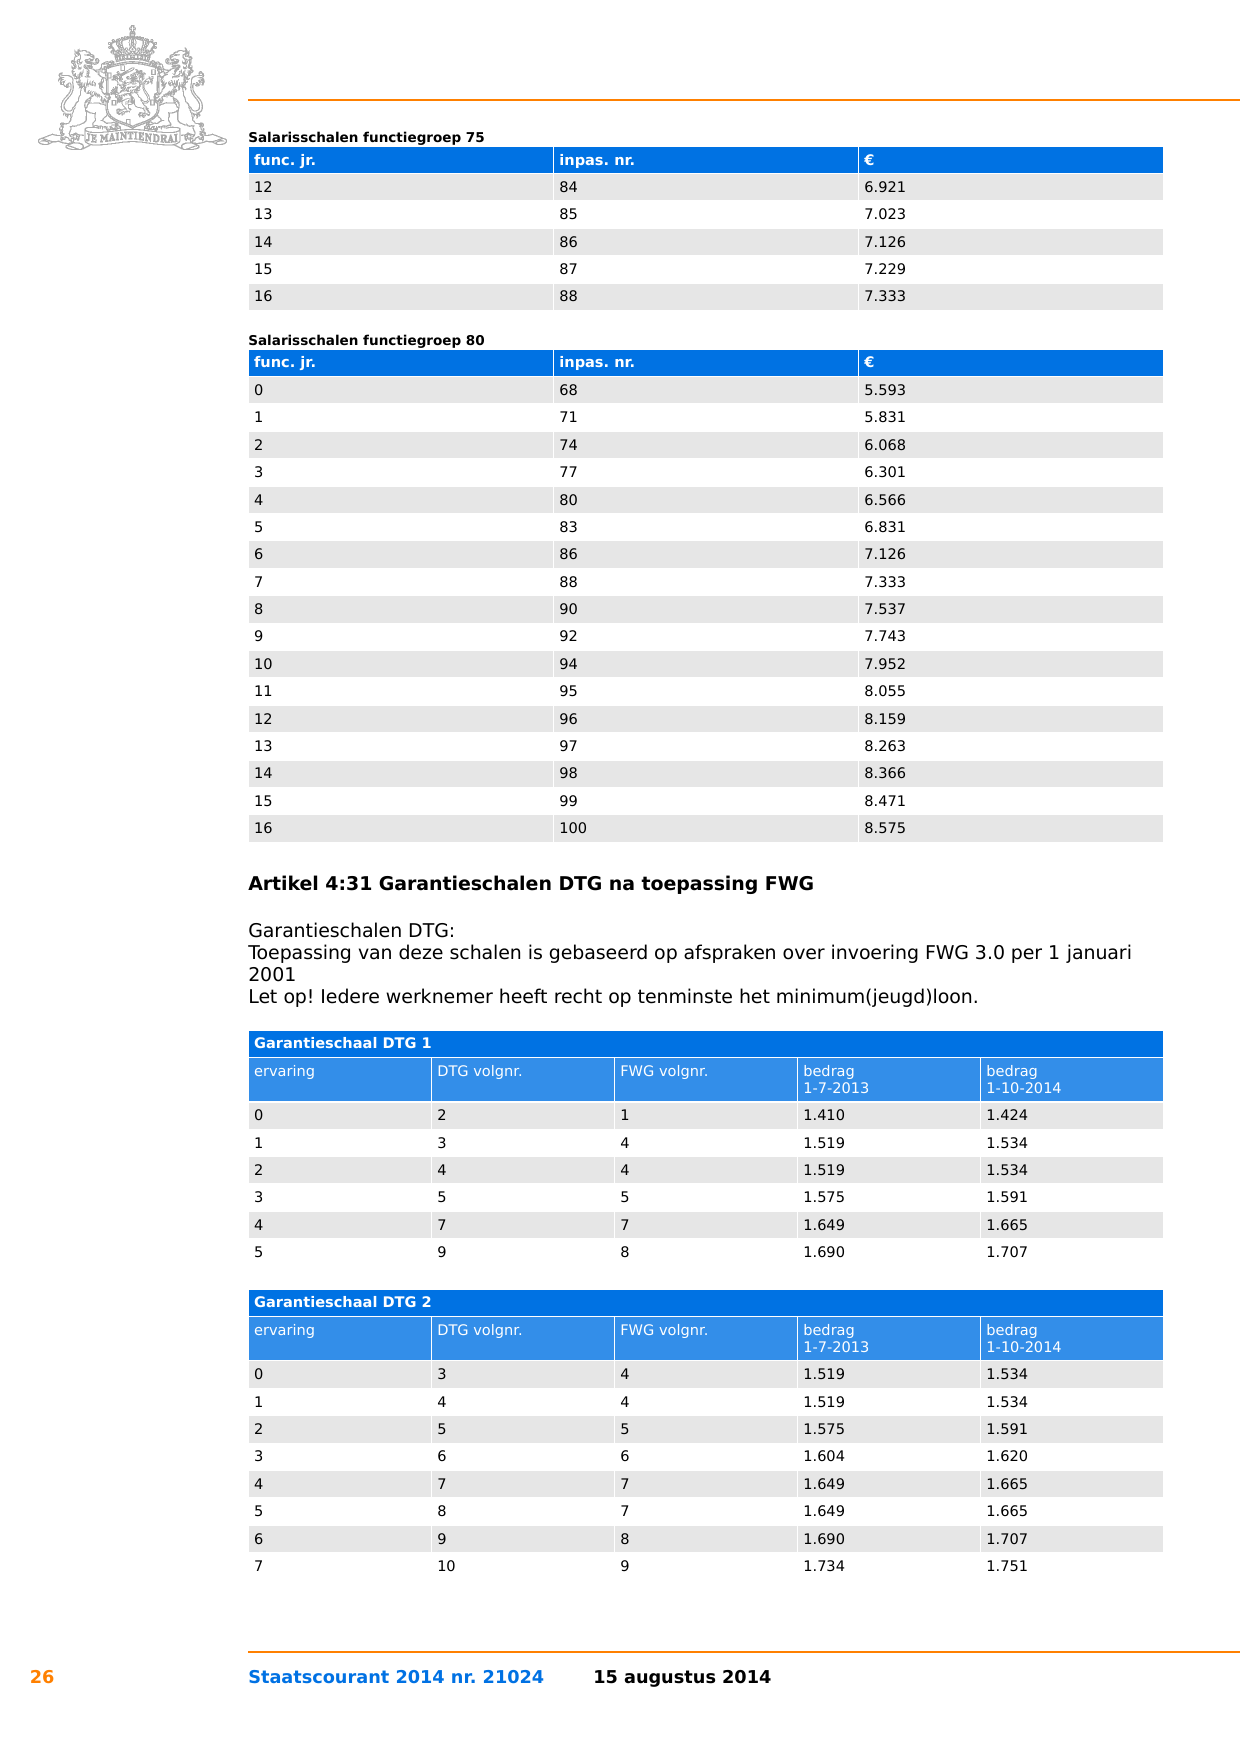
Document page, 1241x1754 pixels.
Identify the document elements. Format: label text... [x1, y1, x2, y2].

table_cell 7.333 [859, 569, 1163, 595]
table_cell 3 [432, 1130, 614, 1156]
table_cell 1.591 [981, 1416, 1163, 1443]
table_cell 14 [249, 229, 553, 255]
table_header Salarisschalen functiegroep 80 [248, 333, 1163, 349]
table_cell 8.055 [859, 679, 1163, 705]
table_cell 80 [554, 487, 858, 513]
table_cell 1.575 [798, 1416, 980, 1443]
table_cell 6.301 [859, 459, 1163, 486]
text Let op! Iedere werknemer heeft recht op tenminste het minimum(jeugd)loon. [248, 986, 1163, 1008]
table_cell 11 [249, 679, 553, 705]
table_cell 9 [432, 1239, 614, 1266]
table_cell 2 [432, 1103, 614, 1129]
table_cell 1 [249, 1389, 431, 1415]
table_cell 6.831 [859, 514, 1163, 540]
table_cell 2 [249, 1416, 431, 1443]
table_cell 86 [554, 229, 858, 255]
table_cell func. jr. [249, 147, 553, 173]
table_cell 1.751 [981, 1553, 1163, 1579]
table_cell 7 [615, 1212, 797, 1238]
table_cell ervaring [249, 1317, 431, 1360]
text Garantieschalen DTG: [248, 920, 1163, 942]
table_cell 6.566 [859, 487, 1163, 513]
table_cell 9 [249, 624, 553, 650]
table_cell 1.649 [798, 1212, 980, 1238]
table_cell 1.620 [981, 1444, 1163, 1470]
table_cell 6 [615, 1444, 797, 1470]
table_cell 3 [432, 1361, 614, 1388]
table_cell 4 [615, 1389, 797, 1415]
picture [38, 25, 227, 150]
table_cell 7 [249, 1553, 431, 1579]
table_cell 8 [615, 1526, 797, 1552]
table_cell inpas. nr. [554, 147, 858, 173]
table_cell 99 [554, 788, 858, 814]
table_cell 10 [249, 651, 553, 677]
table_cell 1 [249, 1130, 431, 1156]
table_cell 8 [615, 1239, 797, 1266]
table_cell ervaring [249, 1058, 431, 1101]
table_cell 1.690 [798, 1526, 980, 1552]
table_cell 1.591 [981, 1185, 1163, 1211]
table_cell 5 [249, 514, 553, 540]
table_cell 1.534 [981, 1361, 1163, 1388]
table_cell 85 [554, 201, 858, 228]
table_cell 1.604 [798, 1444, 980, 1470]
table_cell 4 [432, 1157, 614, 1183]
table_cell 100 [554, 815, 858, 842]
table_cell 8 [432, 1499, 614, 1525]
table_cell DTG volgnr. [432, 1058, 614, 1101]
table_cell 5 [615, 1416, 797, 1443]
table_cell 4 [249, 487, 553, 513]
table_cell 4 [615, 1361, 797, 1388]
table_cell 94 [554, 651, 858, 677]
table_cell 90 [554, 596, 858, 623]
table_cell 3 [249, 1444, 431, 1470]
table_cell 8.575 [859, 815, 1163, 842]
table_cell 1.534 [981, 1157, 1163, 1183]
table_cell 4 [615, 1157, 797, 1183]
table_cell 6 [432, 1444, 614, 1470]
table_cell 96 [554, 706, 858, 732]
table_cell 4 [432, 1389, 614, 1415]
table_cell 16 [249, 815, 553, 842]
table_cell 15 [249, 256, 553, 283]
table_cell 1 [249, 405, 553, 431]
table_cell 1.575 [798, 1185, 980, 1211]
table_cell 1.534 [981, 1130, 1163, 1156]
table_cell 1.665 [981, 1499, 1163, 1525]
table_cell 2 [249, 432, 553, 458]
table_cell 4 [249, 1212, 431, 1238]
table_cell 1.707 [981, 1526, 1163, 1552]
table_cell 4 [249, 1471, 431, 1497]
table_cell 14 [249, 761, 553, 787]
table_cell 7.126 [859, 229, 1163, 255]
table_cell 6.921 [859, 174, 1163, 200]
table_cell 9 [615, 1553, 797, 1579]
table_cell func. jr. [249, 350, 553, 376]
table_cell 5 [432, 1416, 614, 1443]
table_cell 7.126 [859, 541, 1163, 568]
table_cell 7 [432, 1212, 614, 1238]
table_cell 13 [249, 733, 553, 759]
table_cell 1.519 [798, 1157, 980, 1183]
table_cell 86 [554, 541, 858, 568]
table_cell 9 [432, 1526, 614, 1552]
table_cell 87 [554, 256, 858, 283]
table_cell 88 [554, 569, 858, 595]
table_cell 84 [554, 174, 858, 200]
table_cell 7 [249, 569, 553, 595]
table_cell 1.690 [798, 1239, 980, 1266]
table_cell 1.410 [798, 1103, 980, 1129]
table_cell bedrag 1-10-2014 [981, 1317, 1163, 1360]
table_cell 74 [554, 432, 858, 458]
table_cell 8.471 [859, 788, 1163, 814]
table_cell 5 [249, 1499, 431, 1525]
table_header Garantieschaal DTG 1 [249, 1031, 1163, 1057]
table_cell 1 [615, 1103, 797, 1129]
table_cell 88 [554, 284, 858, 310]
table_cell FWG volgnr. [615, 1058, 797, 1101]
table_cell 1.665 [981, 1212, 1163, 1238]
table_cell 1.519 [798, 1389, 980, 1415]
text Toepassing van deze schalen is gebaseerd op afspraken over invoering FWG 3.0 per 1 januari 2001 [248, 942, 1163, 986]
table_cell bedrag 1-7-2013 [798, 1317, 980, 1360]
table_header Garantieschaal DTG 2 [249, 1290, 1163, 1316]
table_cell DTG volgnr. [432, 1317, 614, 1360]
table_cell 7 [615, 1499, 797, 1525]
table_cell 7.333 [859, 284, 1163, 310]
table_cell 5 [249, 1239, 431, 1266]
table_cell 3 [249, 459, 553, 486]
table_cell 1.649 [798, 1499, 980, 1525]
table_cell 1.519 [798, 1361, 980, 1388]
table_cell 7.537 [859, 596, 1163, 623]
table_cell 7 [615, 1471, 797, 1497]
table_cell 7.023 [859, 201, 1163, 228]
table_cell 5.593 [859, 377, 1163, 403]
table_cell 2 [249, 1157, 431, 1183]
table_cell 6.068 [859, 432, 1163, 458]
subtitle Artikel 4:31 Garantieschalen DTG na toepassing FWG [248, 873, 1163, 895]
table_cell 1.519 [798, 1130, 980, 1156]
table_header Salarisschalen functiegroep 75 [248, 130, 1163, 146]
table_cell 12 [249, 174, 553, 200]
table_cell 5.831 [859, 405, 1163, 431]
table_cell 5 [615, 1185, 797, 1211]
table_cell 95 [554, 679, 858, 705]
table_cell bedrag 1-7-2013 [798, 1058, 980, 1101]
table_cell 83 [554, 514, 858, 540]
table_cell 6 [249, 1526, 431, 1552]
table_cell € [859, 147, 1163, 173]
table_cell FWG volgnr. [615, 1317, 797, 1360]
table_cell inpas. nr. [554, 350, 858, 376]
table_cell 1.649 [798, 1471, 980, 1497]
table_cell 77 [554, 459, 858, 486]
table_cell 1.734 [798, 1553, 980, 1579]
table_cell 16 [249, 284, 553, 310]
table_cell 4 [615, 1130, 797, 1156]
table_cell 0 [249, 1103, 431, 1129]
table_cell 8.159 [859, 706, 1163, 732]
table_cell € [859, 350, 1163, 376]
table_cell 1.424 [981, 1103, 1163, 1129]
table_cell 7 [432, 1471, 614, 1497]
table_cell 71 [554, 405, 858, 431]
table_cell bedrag 1-10-2014 [981, 1058, 1163, 1101]
table_cell 7.952 [859, 651, 1163, 677]
table_cell 12 [249, 706, 553, 732]
table_cell 8 [249, 596, 553, 623]
table_cell 7.229 [859, 256, 1163, 283]
table_cell 7.743 [859, 624, 1163, 650]
table_cell 98 [554, 761, 858, 787]
table_cell 1.534 [981, 1389, 1163, 1415]
table_cell 15 [249, 788, 553, 814]
table_cell 1.707 [981, 1239, 1163, 1266]
table_cell 8.263 [859, 733, 1163, 759]
table_cell 97 [554, 733, 858, 759]
table_cell 0 [249, 1361, 431, 1388]
table_cell 8.366 [859, 761, 1163, 787]
table_cell 5 [432, 1185, 614, 1211]
table_cell 13 [249, 201, 553, 228]
table_cell 1.665 [981, 1471, 1163, 1497]
table_cell 10 [432, 1553, 614, 1579]
table_cell 92 [554, 624, 858, 650]
table_cell 3 [249, 1185, 431, 1211]
table_cell 6 [249, 541, 553, 568]
table_cell 68 [554, 377, 858, 403]
table_cell 0 [249, 377, 553, 403]
